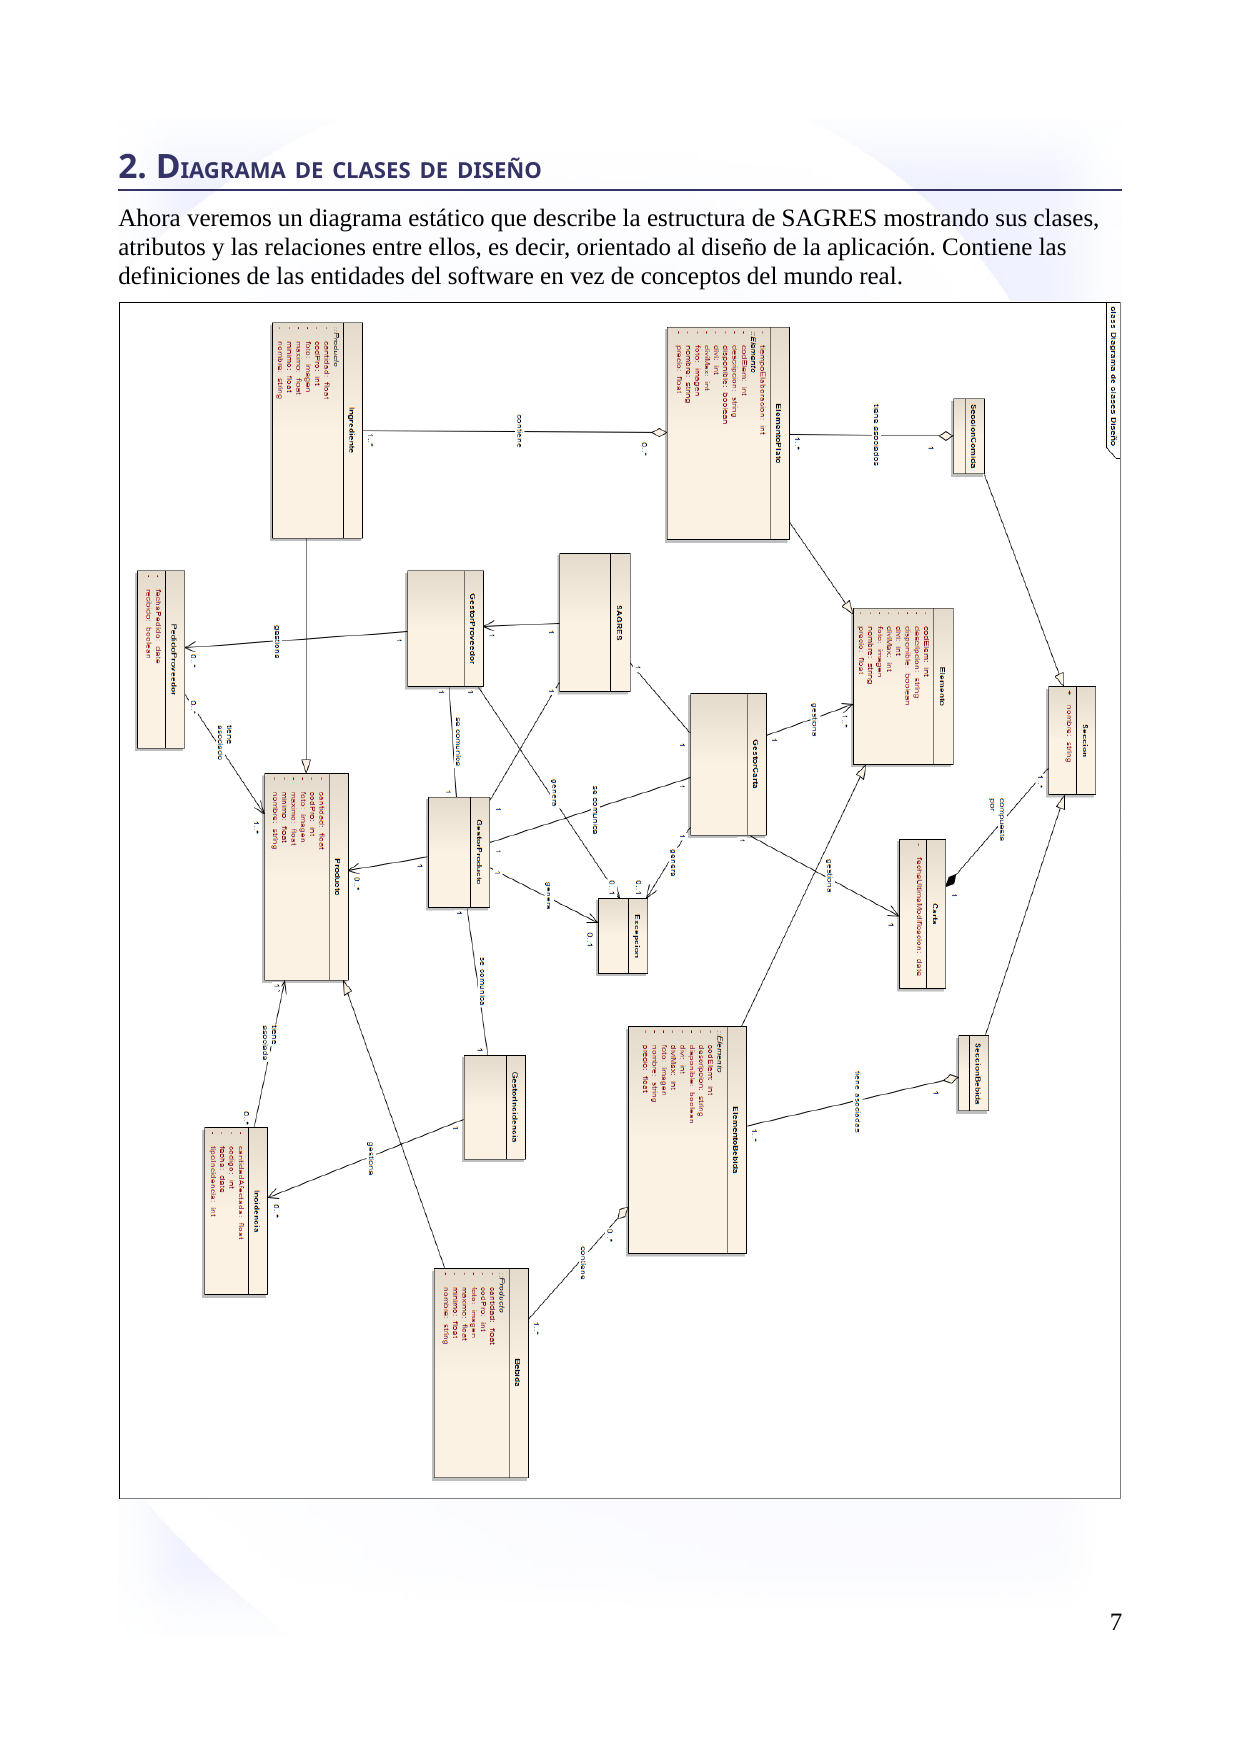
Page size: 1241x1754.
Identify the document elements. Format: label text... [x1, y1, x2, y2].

picture [118, 290, 1122, 1636]
picture [118, 191, 1122, 203]
text Ahora veremos un diagrama estático que describe la estructura de SAGRES mostrando sus clases, atributos y las relaciones entre ellos, es decir, orientado al diseño de la aplicación. Contiene las definiciones de las entidades del software en vez de conceptos del mundo real. [118, 203, 1122, 290]
picture [118, 118, 1122, 143]
subtitle 2. Diagrama de clases de diseño [118, 143, 1122, 189]
